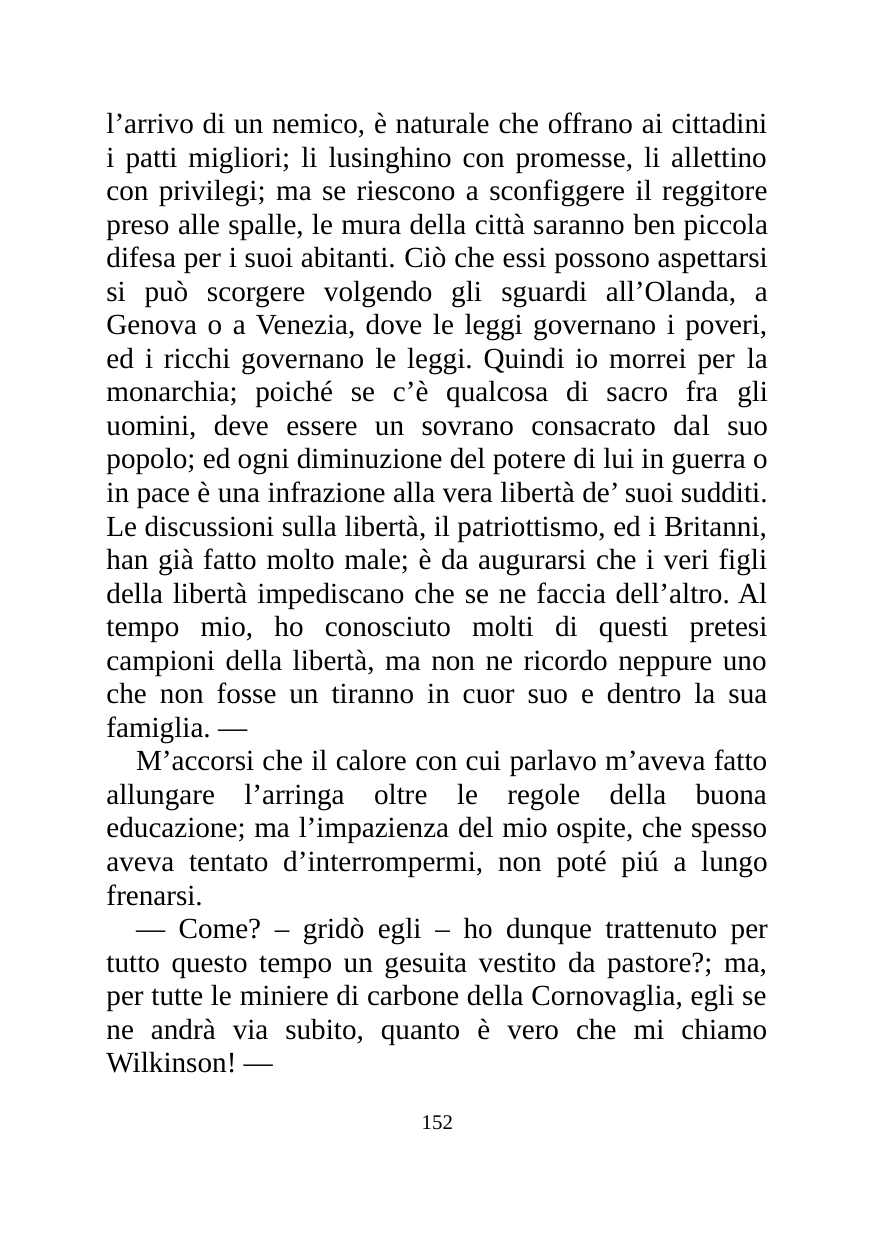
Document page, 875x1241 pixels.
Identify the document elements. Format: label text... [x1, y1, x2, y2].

text — Come? – gridò egli – ho dunque trattenuto per tutto questo tempo un gesuita vestito da pastore?; ma, per tutte le miniere di carbone della Cornovaglia, egli se ne andrà via subito, quanto è vero che mi chiamo Wilkinson! — [106, 911, 768, 1079]
text M’accorsi che il calore con cui parlavo m’aveva fatto allungare l’arringa oltre le regole della buona educazione; ma l’impazienza del mio ospite, che spesso aveva tentato d’interrompermi, non poté piú a lungo frenarsi. [106, 743, 768, 911]
text l’arrivo di un nemico, è naturale che offrano ai cittadini i patti migliori; li lusinghino con promesse, li allettino con privilegi; ma se riescono a sconfiggere il reggitore preso alle spalle, le mura della città saranno ben piccola difesa per i suoi abitanti. Ciò che essi possono aspettarsi si può scorgere volgendo gli sguardi all’Olanda, a Genova o a Venezia, dove le leggi governano i poveri, ed i ricchi governano le leggi. Quindi io morrei per la monarchia; poiché se c’è qualcosa di sacro fra gli uomini, deve essere un sovrano consacrato dal suo popolo; ed ogni diminuzione del potere di lui in guerra o in pace è una infrazione alla vera libertà de’ suoi sudditi. Le discussioni sulla libertà, il patriottismo, ed i Britanni, han già fatto molto male; è da augurarsi che i veri figli della libertà impediscano che se ne faccia dell’altro. Al tempo mio, ho conosciuto molti di questi pretesi campioni della libertà, ma non ne ricordo neppure uno che non fosse un tiranno in cuor suo e dentro la sua famiglia. — [106, 106, 768, 743]
